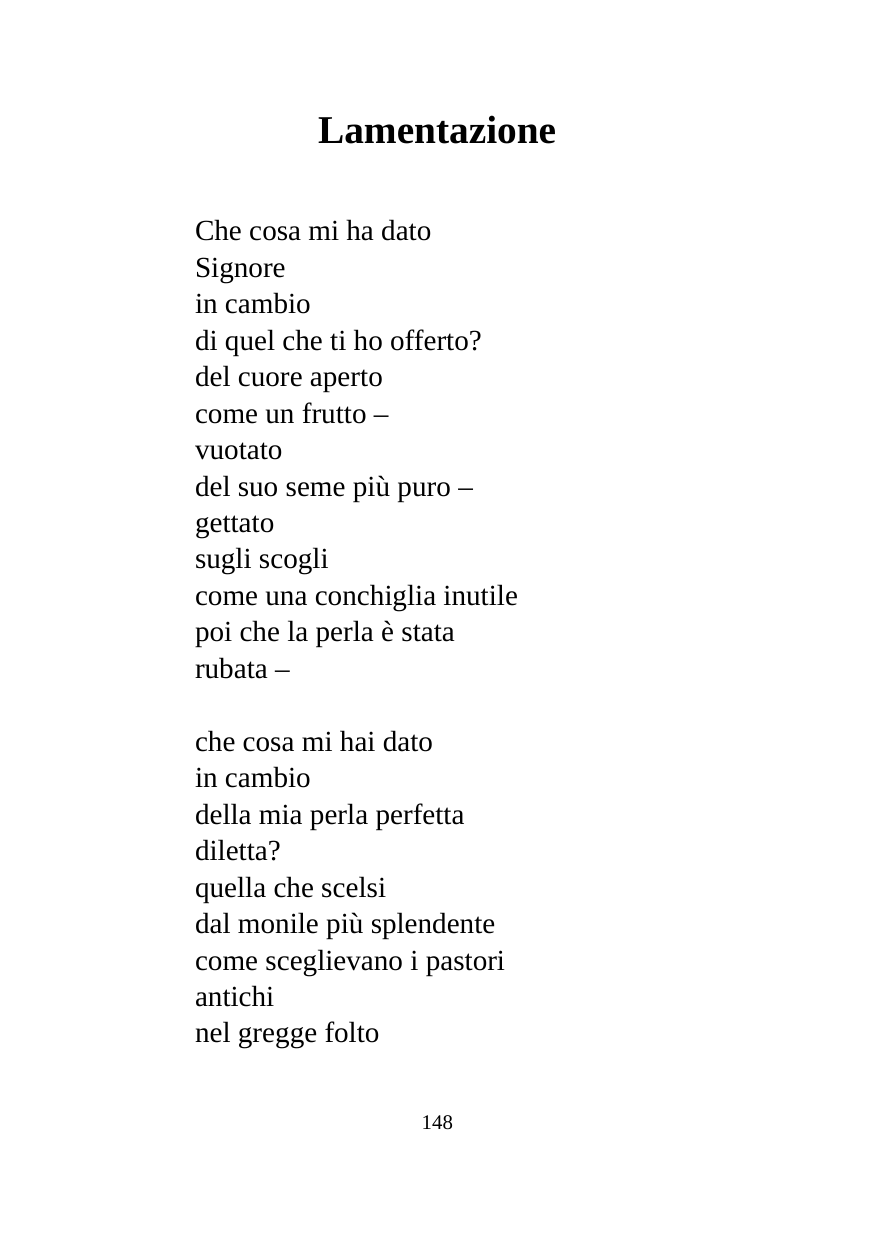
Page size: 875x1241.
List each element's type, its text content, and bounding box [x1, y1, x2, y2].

text vuotato [195, 432, 768, 466]
text della mia perla perfetta [195, 797, 768, 830]
text che cosa mi hai dato [195, 724, 768, 757]
text dal monile più splendente [195, 906, 768, 940]
text Signore [195, 250, 768, 283]
text del cuore aperto [195, 359, 768, 393]
text del suo seme più puro – [195, 469, 768, 502]
text in cambio [195, 760, 768, 794]
text antichi [195, 979, 768, 1013]
text come un frutto – [195, 396, 768, 429]
text come una conchiglia inutile [195, 578, 768, 612]
text di quel che ti ho offerto? [195, 323, 768, 356]
text quella che scelsi [195, 870, 768, 903]
text in cambio [195, 286, 768, 320]
text Che cosa mi ha dato [195, 213, 768, 247]
subtitle Lamentazione [106, 106, 768, 152]
text rubata – [195, 651, 768, 684]
text poi che la perla è stata [195, 614, 768, 648]
text sugli scogli [195, 542, 768, 575]
text gettato [195, 505, 768, 539]
text nel gregge folto [195, 1016, 768, 1049]
text diletta? [195, 833, 768, 867]
text come sceglievano i pastori [195, 943, 768, 976]
